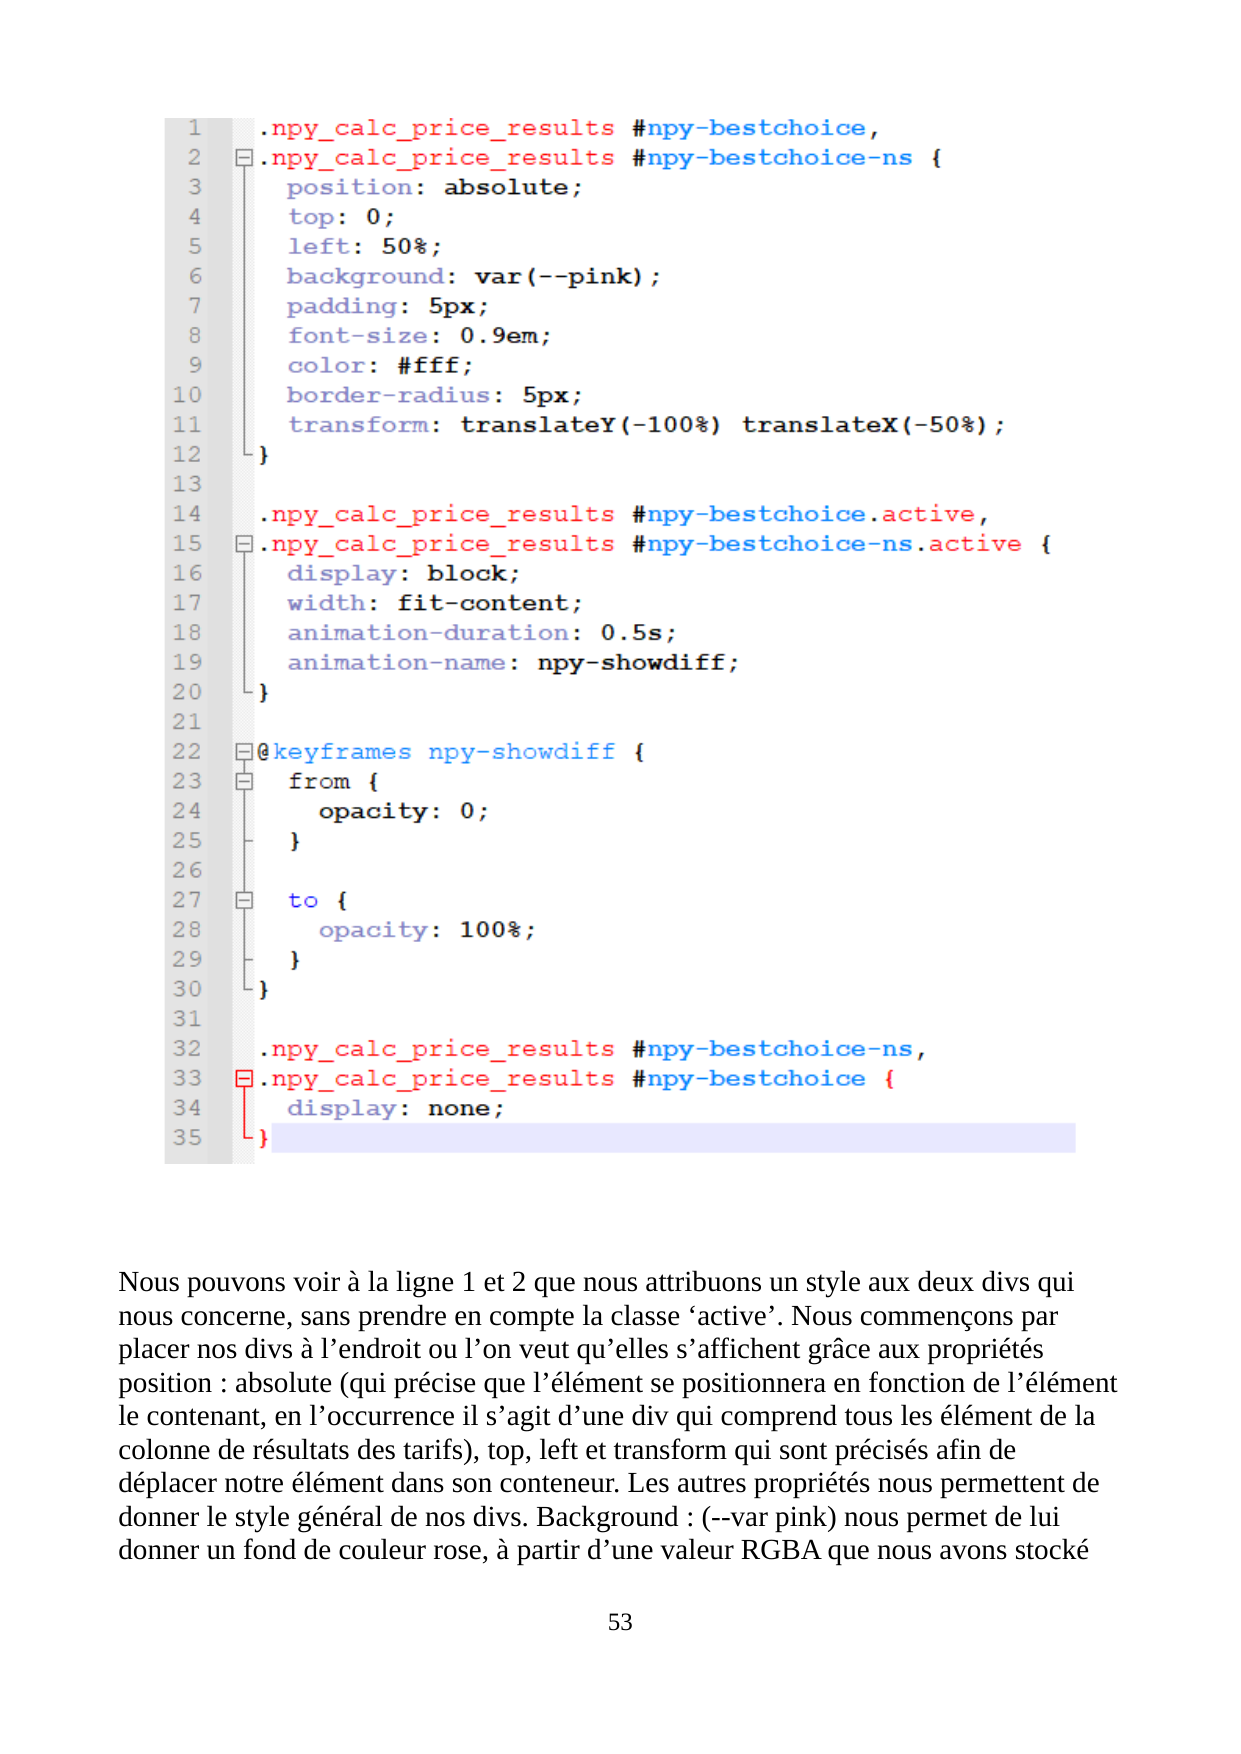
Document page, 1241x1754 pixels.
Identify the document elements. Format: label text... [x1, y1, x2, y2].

picture [164, 118, 1076, 1164]
text Nous pouvons voir à la ligne 1 et 2 que nous attribuons un style aux deux divs qui nous concerne, sans prendre en compte la classe ‘active’. Nous commençons par placer nos divs à l’endroit ou l’on veut qu’elles s’affichent grâce aux propriétés position : absolute (qui précise que l’élément se positionnera en fonction de l’élément le contenant, en l’occurrence il s’agit d’une div qui comprend tous les élément de la colonne de résultats des tarifs), top, left et transform qui sont précisés afin de déplacer notre élément dans son conteneur. Les autres propriétés nous permettent de donner le style général de nos divs. Background : (--var pink) nous permet de lui donner un fond de couleur rose, à partir d’une valeur RGBA que nous avons stocké [118, 1264, 1122, 1566]
